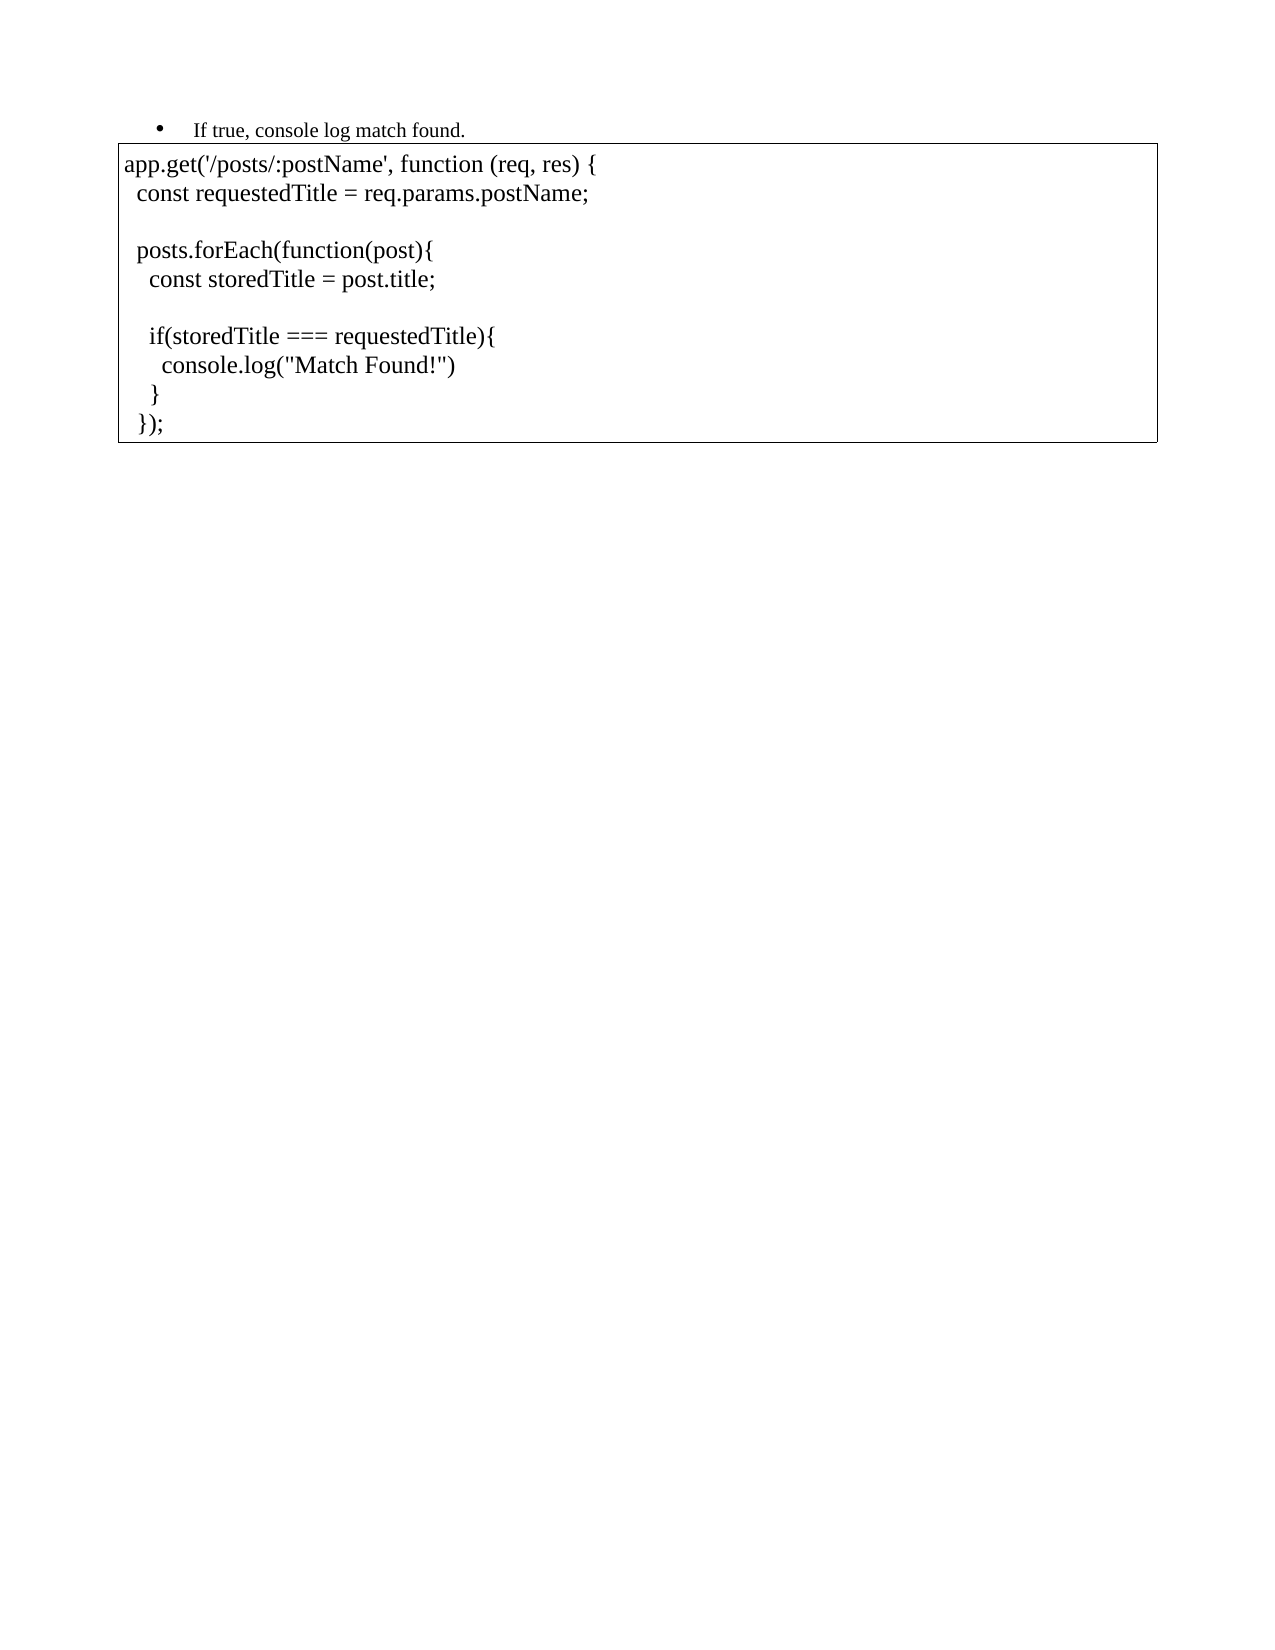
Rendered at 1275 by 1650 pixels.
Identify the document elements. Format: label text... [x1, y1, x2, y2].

list If true, console log match found. [156, 118, 1157, 143]
table_header app.get('/posts/:postName', function (req, res) { const requestedTitle = req.params.postName; posts.forEach(function(post){ const storedTitle = post.title; if(storedTitle === requestedTitle){ console.log("Match Found!") } }); [119, 144, 1157, 442]
